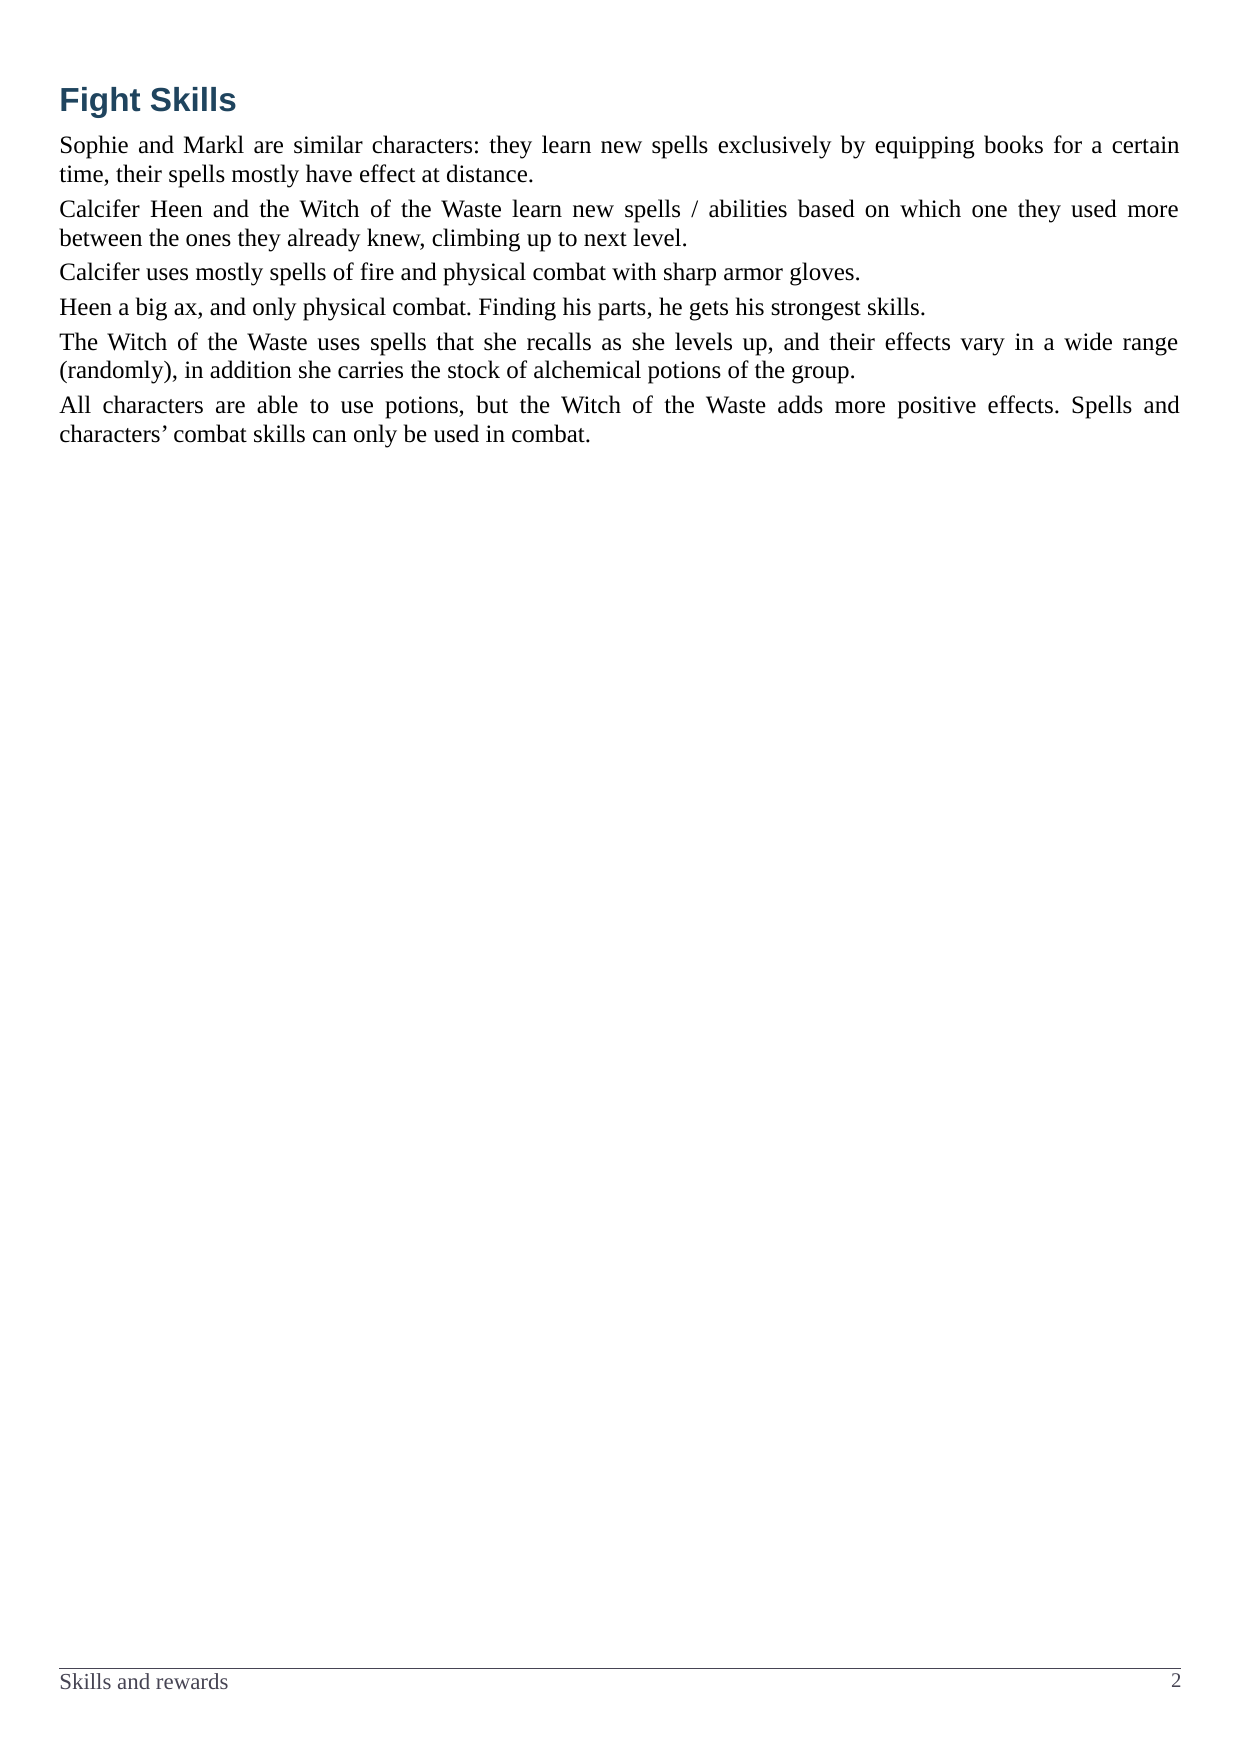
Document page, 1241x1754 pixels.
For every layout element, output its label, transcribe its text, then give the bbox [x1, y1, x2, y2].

text All characters are able to use potions, but the Witch of the Waste adds more positive effects. Spells and characters’ combat skills can only be used in combat. [59, 390, 1181, 448]
text Calcifer uses mostly spells of fire and physical combat with sharp armor gloves. [59, 257, 1181, 286]
text Calcifer Heen and the Witch of the Waste learn new spells / abilities based on which one they used more between the ones they already knew, climbing up to next level. [59, 194, 1181, 251]
subtitle Fight Skills [59, 80, 1181, 118]
text Heen a big ax, and only physical combat. Finding his parts, he gets his strongest skills. [59, 292, 1181, 321]
text The Witch of the Waste uses spells that she recalls as she levels up, and their effects vary in a wide range (randomly), in addition she carries the stock of alchemical potions of the group. [59, 327, 1181, 384]
text Sophie and Markl are similar characters: they learn new spells exclusively by equipping books for a certain time, their spells mostly have effect at distance. [59, 131, 1181, 188]
